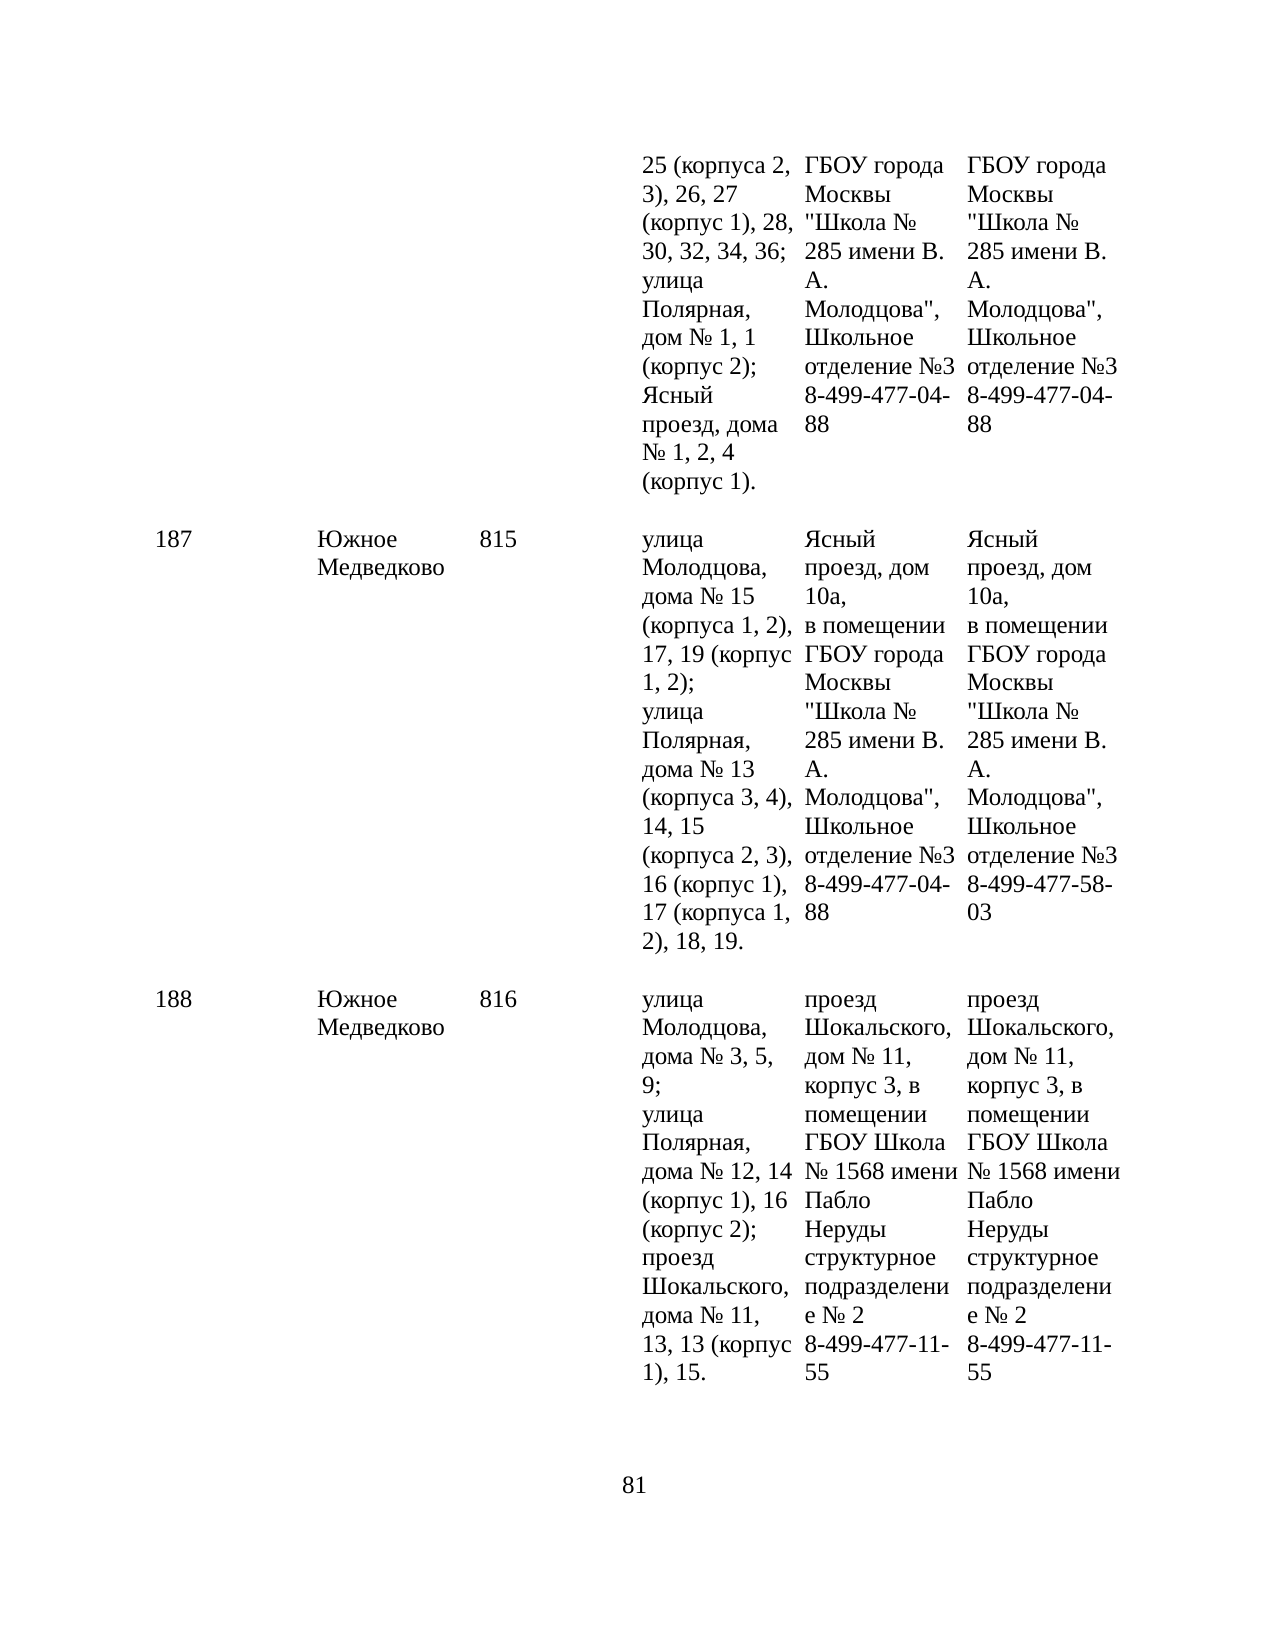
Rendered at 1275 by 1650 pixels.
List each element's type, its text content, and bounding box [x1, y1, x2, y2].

table_cell Южное Медведково [313, 524, 475, 984]
table_cell [313, 150, 475, 524]
table_cell Ясный проезд, дом 10а, в помещении ГБОУ города Москвы "Школа № 285 имени В. А. Молодцова", Школьное отделение №3 8-499-477-04-88 [800, 524, 962, 984]
table_cell [150, 150, 312, 524]
table_cell проезд Шокальского, дом № 11, корпус 3, в помещении ГБОУ Школа № 1568 имени Пабло Неруды структурное подразделение № 2 8-499-477-11-55 [800, 984, 962, 1415]
table_cell проезд Шокальского, дом № 11, корпус 3, в помещении ГБОУ Школа № 1568 имени Пабло Неруды структурное подразделение № 2 8-499-477-11-55 [963, 984, 1125, 1415]
table_cell 816 [475, 984, 637, 1415]
table_cell 25 (корпуса 2, 3), 26, 27 (корпус 1), 28, 30, 32, 34, 36; улица Полярная, дом № 1, 1 (корпус 2); Ясный проезд, дома № 1, 2, 4 (корпус 1). [638, 150, 800, 524]
table_cell улица Молодцова, дома № 15 (корпуса 1, 2), 17, 19 (корпус 1, 2); улица Полярная, дома № 13 (корпуса 3, 4), 14, 15 (корпуса 2, 3), 16 (корпус 1), 17 (корпуса 1, 2), 18, 19. [638, 524, 800, 984]
table_cell ГБОУ города Москвы "Школа № 285 имени В. А. Молодцова", Школьное отделение №3 8-499-477-04-88 [800, 150, 962, 524]
table_cell Ясный проезд, дом 10а, в помещении ГБОУ города Москвы "Школа № 285 имени В. А. Молодцова", Школьное отделение №3 8-499-477-58-03 [963, 524, 1125, 984]
table_cell 187 [150, 524, 312, 984]
table_cell 815 [475, 524, 637, 984]
table_cell улица Молодцова, дома № 3, 5, 9; улица Полярная, дома № 12, 14 (корпус 1), 16 (корпус 2); проезд Шокальского, дома № 11, 13, 13 (корпус 1), 15. [638, 984, 800, 1415]
table_cell Южное Медведково [313, 984, 475, 1415]
table_cell ГБОУ города Москвы "Школа № 285 имени В. А. Молодцова", Школьное отделение №3 8-499-477-04-88 [963, 150, 1125, 524]
table_cell [475, 150, 637, 524]
table_cell 188 [150, 984, 312, 1415]
